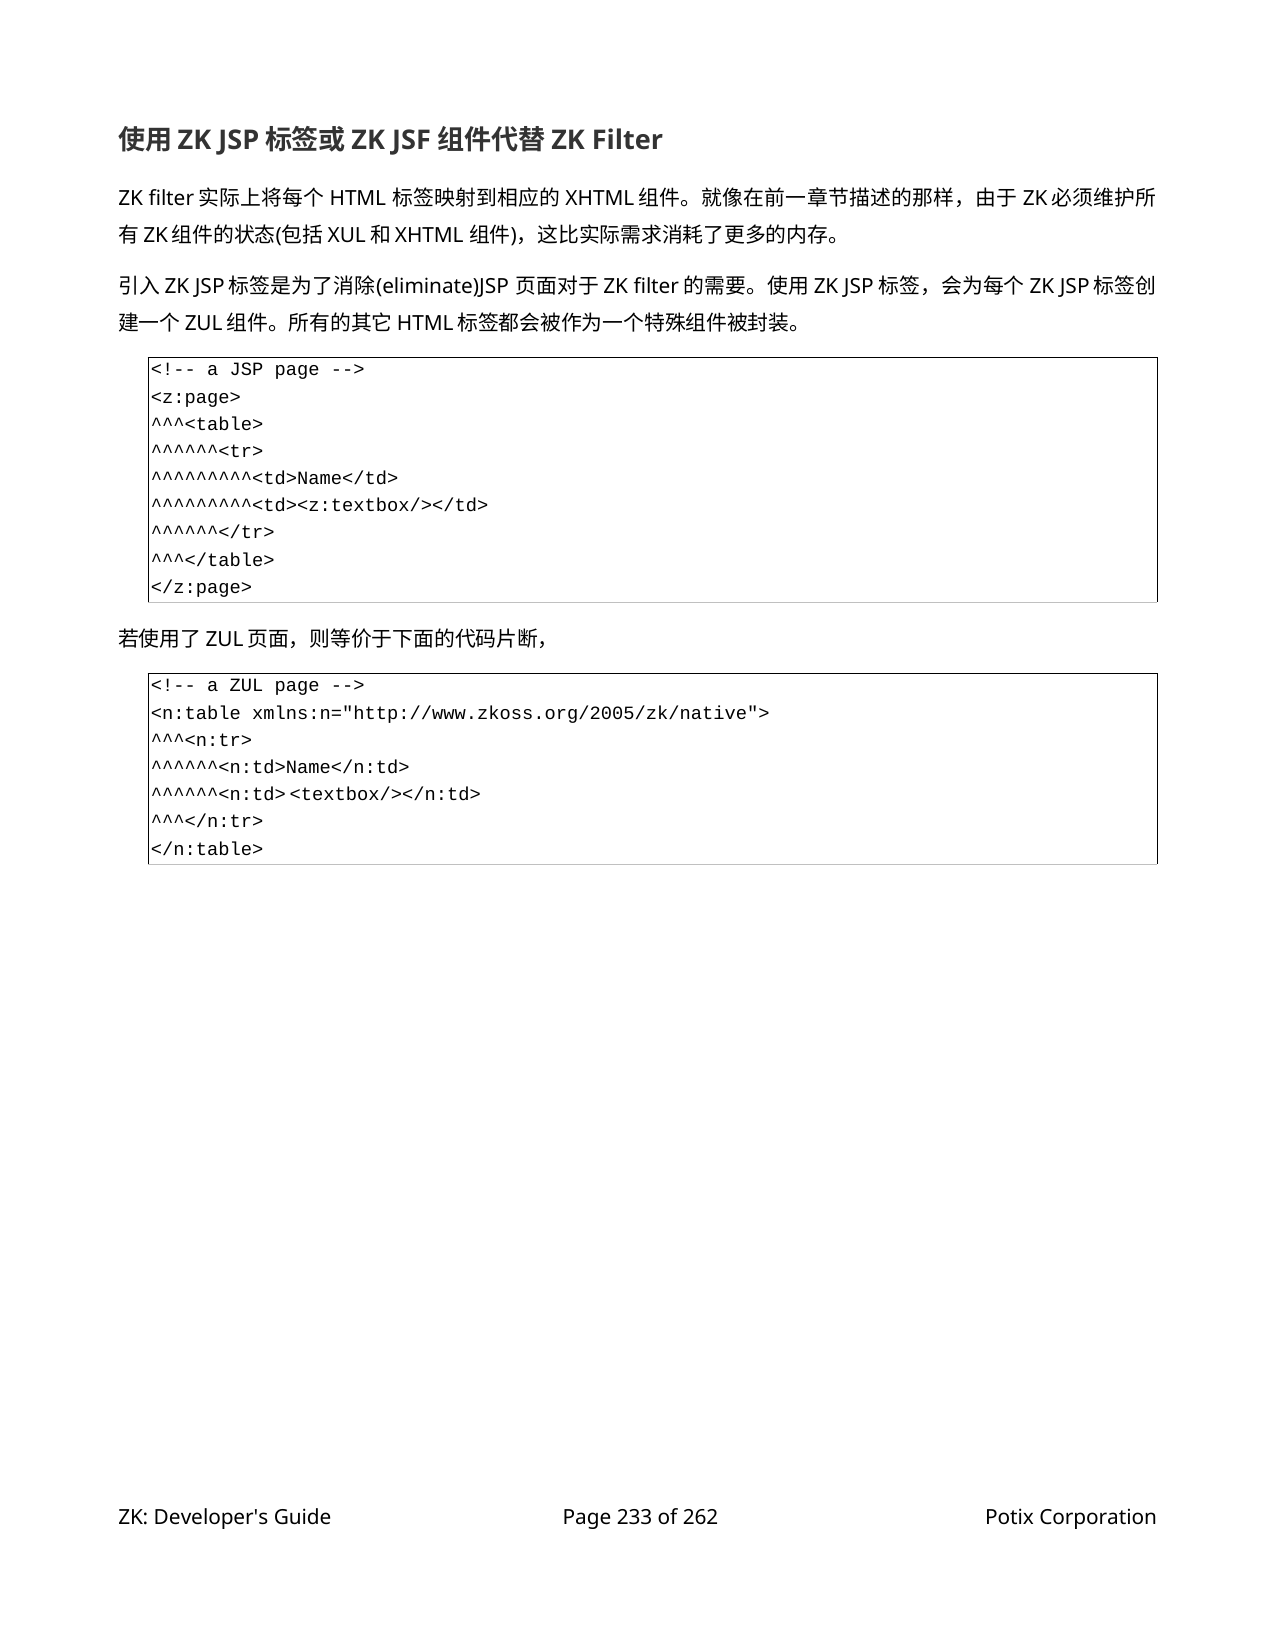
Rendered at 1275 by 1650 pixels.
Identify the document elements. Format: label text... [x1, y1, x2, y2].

text ^^^</table> [149, 548, 1157, 572]
text ^^^^^^<tr> [149, 439, 1157, 463]
text ^^^</n:tr> [149, 809, 1157, 833]
text ^^^<n:tr> [149, 728, 1157, 752]
subtitle 使用ZK JSP标签或ZK JSF 组件代替ZK Filter [118, 118, 1157, 157]
text 若使用了ZUL页面，则等价于下面的代码片断， [118, 623, 1157, 653]
text ^^^^^^</tr> [149, 520, 1157, 545]
text ^^^<table> [149, 412, 1157, 436]
text ^^^^^^<n:td>Name</n:td> [149, 755, 1157, 779]
text ^^^^^^<n:td> <textbox/></n:td> [149, 782, 1157, 806]
text <n:table xmlns:n="http://www.zkoss.org/2005/zk/native"> [149, 701, 1157, 725]
text <z:page> [149, 384, 1157, 409]
text ZK filter实际上将每个HTML 标签映射到相应的XHTML组件。就像在前一章节描述的那样，由于ZK必须维护所有ZK组件的状态(包括XUL和XHTML 组件)，这比实际需求消耗了更多的内存。 [118, 181, 1157, 248]
text 引入ZK JSP标签是为了消除(eliminate)JSP 页面对于ZK filter的需要。使用ZK JSP标签，会为每个ZK JSP标签创建一个ZUL组件。所有的其它HTML标签都会被作为一个特殊组件被封装。 [118, 269, 1157, 337]
text </z:page> [149, 575, 1157, 602]
text <!-- a JSP page --> [149, 358, 1157, 382]
text ^^^^^^^^^<td><z:textbox/></td> [149, 493, 1157, 517]
text <!-- a ZUL page --> [149, 674, 1157, 698]
text ^^^^^^^^^<td>Name</td> [149, 466, 1157, 490]
text </n:table> [149, 836, 1157, 864]
